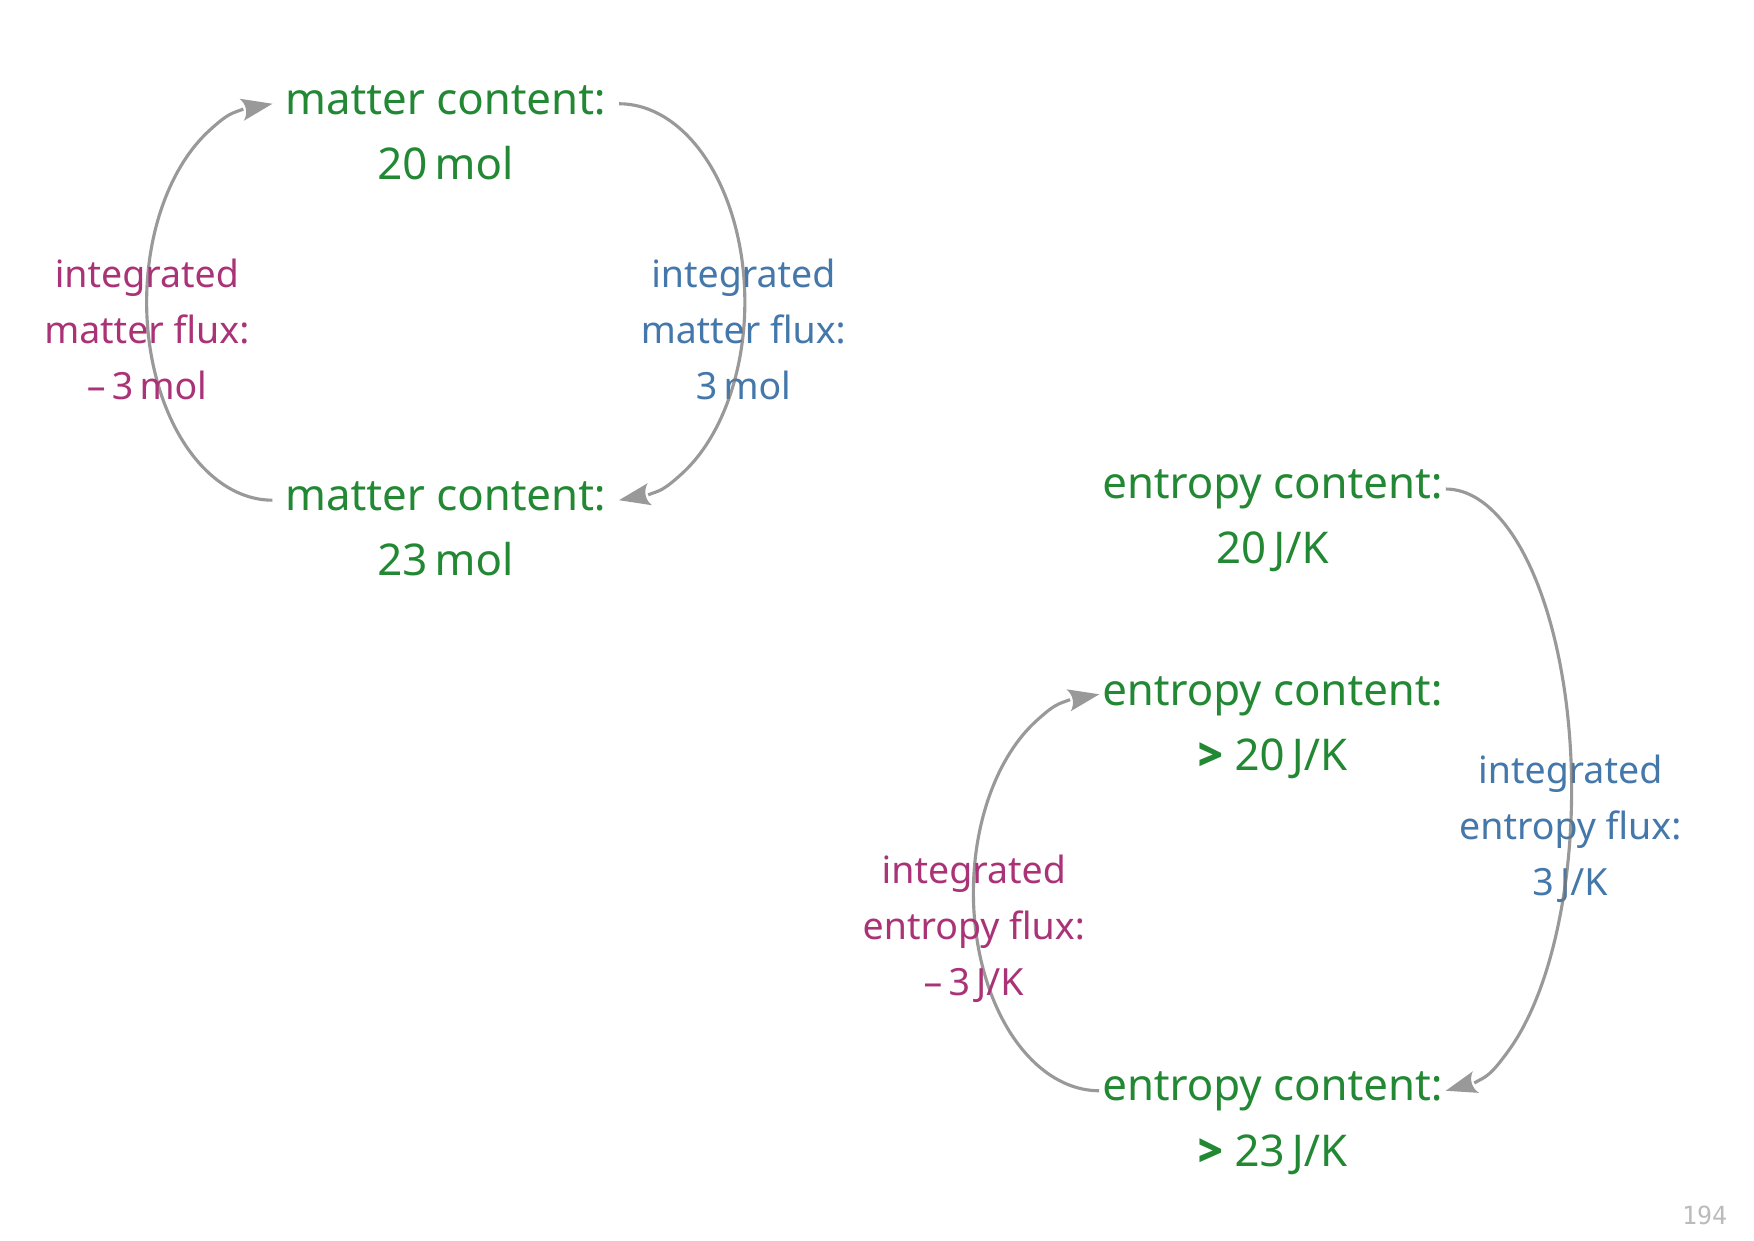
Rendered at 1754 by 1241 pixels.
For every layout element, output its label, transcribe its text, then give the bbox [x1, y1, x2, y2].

text_box integrated matter flux: 3 mol [739, 234, 855, 374]
text_box matter content: 23 mol [283, 450, 608, 562]
text_box integrated matter flux: 3 mol [632, 234, 743, 374]
text_box integrated matter flux: – 3 mol [35, 234, 259, 374]
text_box integrated entropy flux: 3 J/K [1569, 730, 1692, 870]
text_box matter content: 20 mol [283, 54, 608, 166]
text_box entropy content: > 20 J/K [1098, 644, 1447, 757]
text_box integrated entropy flux: – 3 J/K [852, 831, 1096, 970]
text_box entropy content: 20 J/K [1098, 438, 1447, 550]
text_box entropy content: > 23 J/K [1098, 1040, 1447, 1152]
text_box integrated entropy flux: 3 J/K [1448, 730, 1570, 870]
